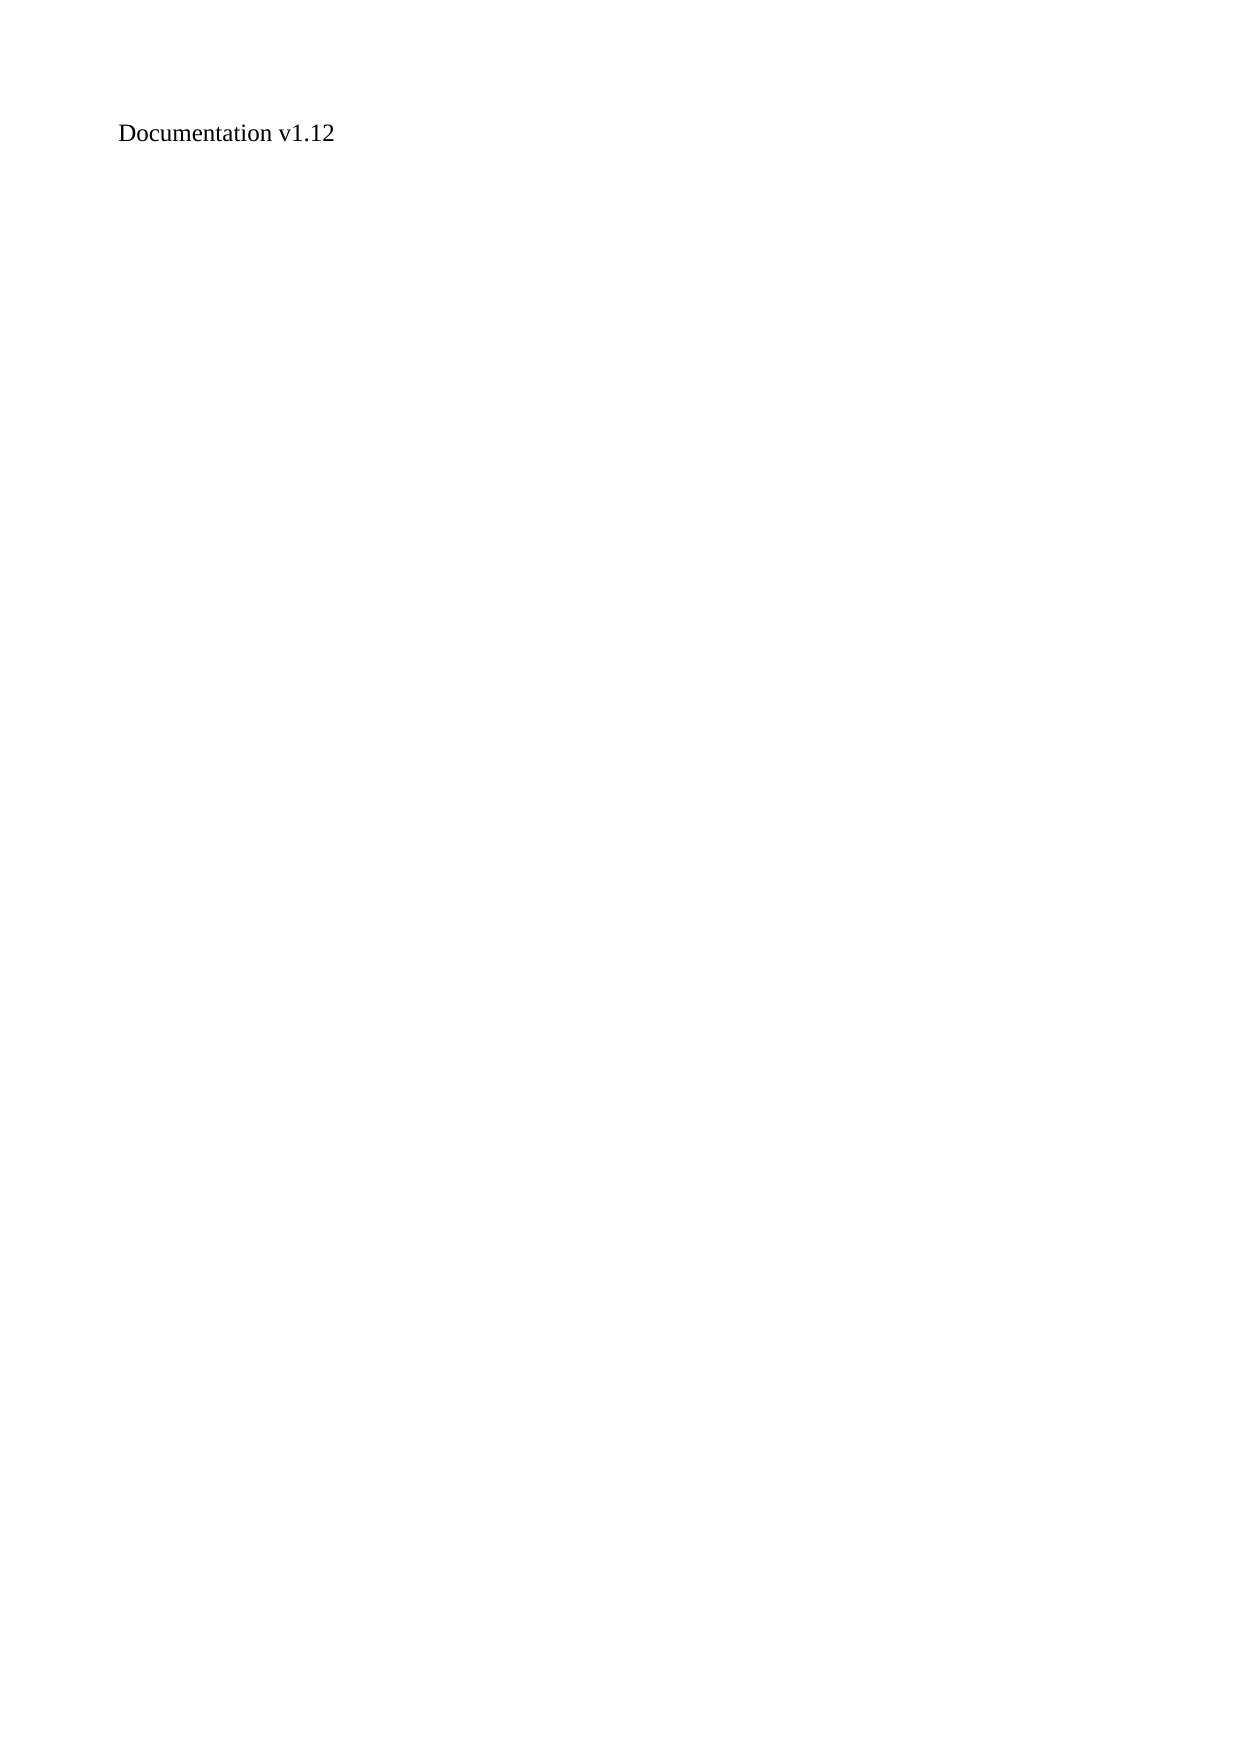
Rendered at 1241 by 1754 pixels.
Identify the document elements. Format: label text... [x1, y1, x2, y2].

text Documentation v1.12 [118, 118, 1122, 147]
